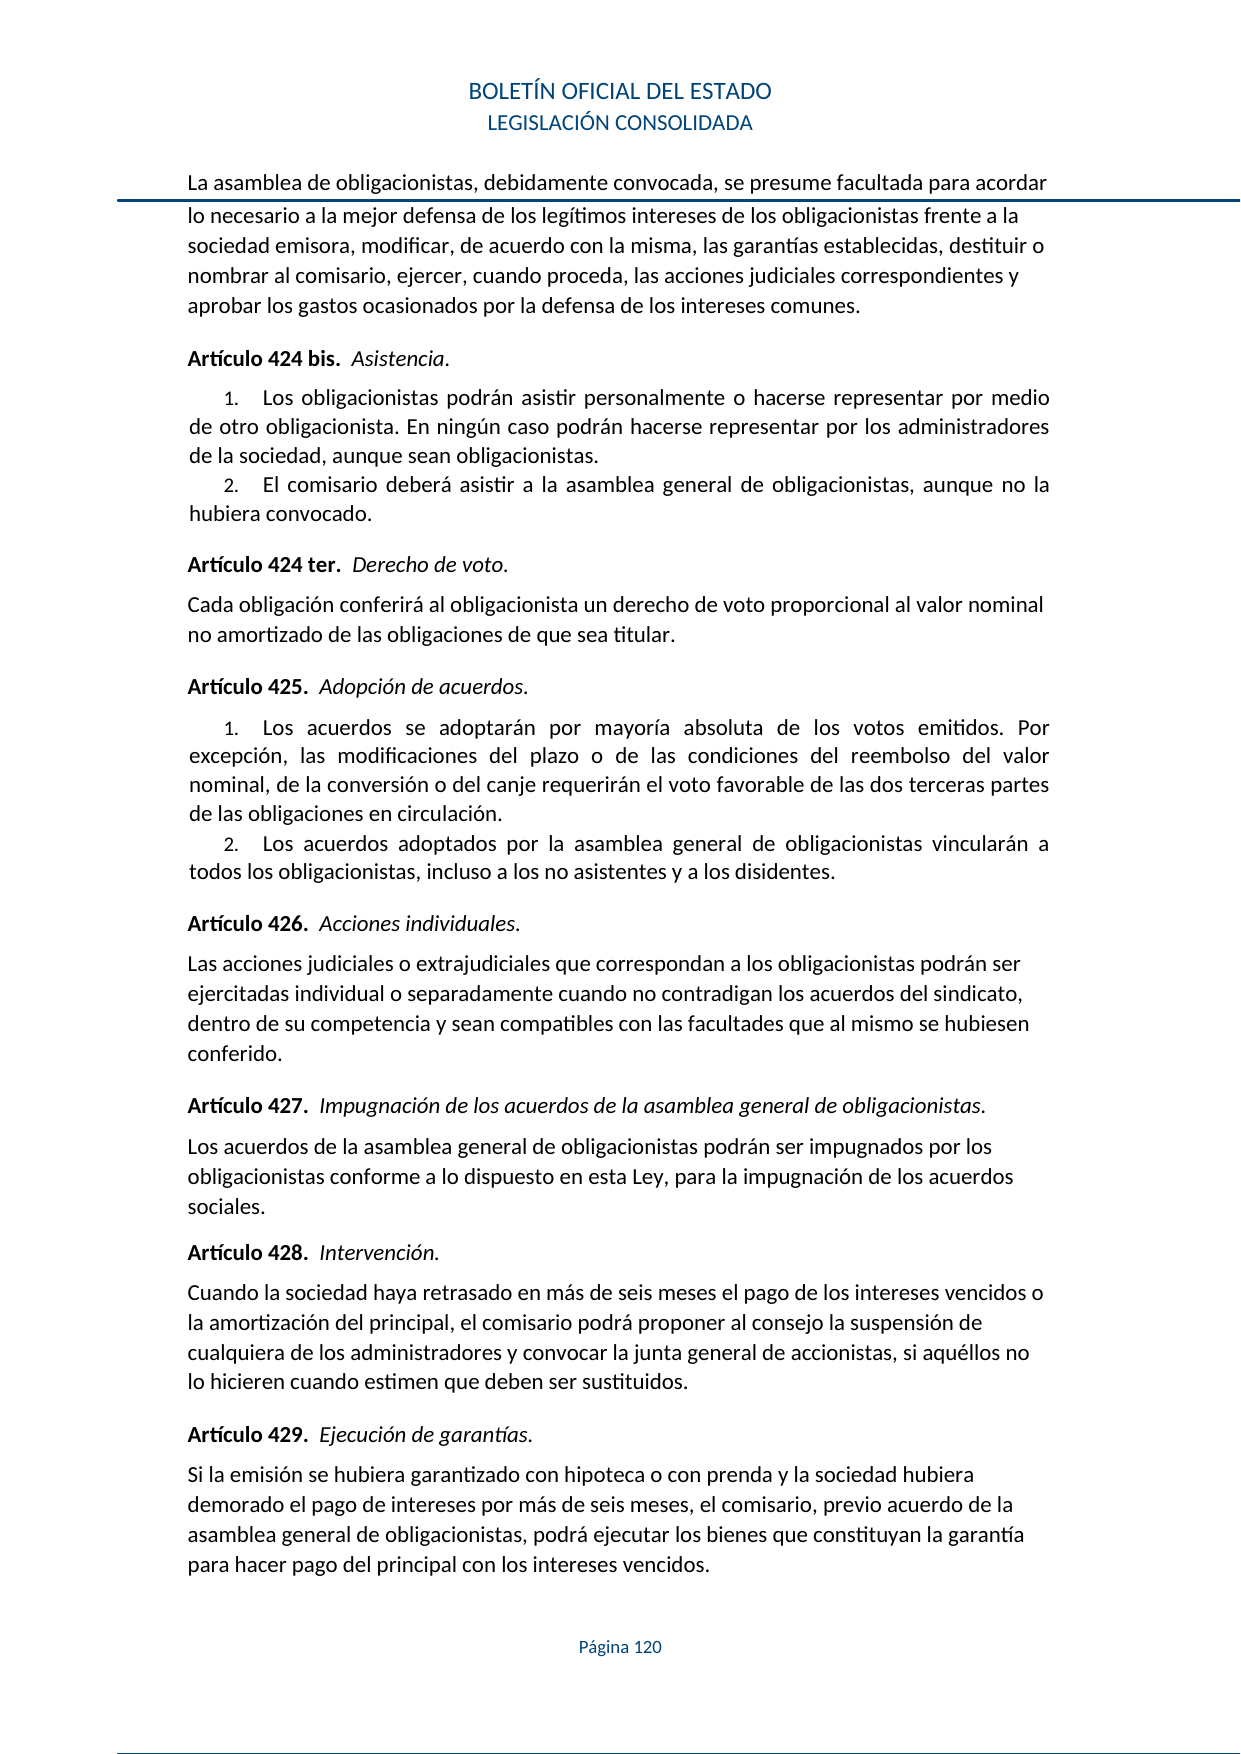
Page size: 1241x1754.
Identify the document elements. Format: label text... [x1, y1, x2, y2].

text Si la emisión se hubiera garantizado con hipoteca o con prenda y la sociedad hubiera demorado el pago de intereses por más de seis meses, el comisario, previo acuerdo de la asamblea general de obligacionistas, podrá ejecutar los bienes que constituyan la garantía para hacer pago del principal con los intereses vencidos. [187, 1461, 1051, 1578]
text lo necesario a la mejor defensa de los legítimos intereses de los obligacionistas frente a la sociedad emisora, modificar, de acuerdo con la misma, las garantías establecidas, destituir o nombrar al comisario, ejercer, cuando proceda, las acciones judiciales correspondientes y aprobar los gastos ocasionados por la defensa de los intereses comunes. [187, 202, 1051, 319]
text Artículo 424 bis. Asistencia. [187, 344, 1051, 372]
list Los obligacionistas podrán asistir personalmente o hacerse representar por medio de otro obligacionista. En ningún caso podrán hacerse representar por los administradores de la sociedad, aunque sean obligacionistas. [189, 383, 1051, 469]
text Artículo 425. Adopción de acuerdos. [187, 672, 1051, 700]
text Artículo 428. Intervención. [187, 1238, 1051, 1267]
text Artículo 426. Acciones individuales. [187, 909, 1051, 937]
list Los acuerdos adoptados por la asamblea general de obligacionistas vincularán a todos los obligacionistas, incluso a los no asistentes y a los disidentes. [189, 829, 1051, 886]
text Las acciones judiciales o extrajudiciales que correspondan a los obligacionistas podrán ser ejercitadas individual o separadamente cuando no contradigan los acuerdos del sindicato, dentro de su competencia y sean compatibles con las facultades que al mismo se hubiesen conferido. [187, 949, 1051, 1067]
text La asamblea de obligacionistas, debidamente convocada, se presume facultada para acordar [187, 168, 1051, 199]
text Artículo 429. Ejecución de garantías. [187, 1420, 1051, 1448]
text Cada obligación conferirá al obligacionista un derecho de voto proporcional al valor nominal no amortizado de las obligaciones de que sea titular. [187, 590, 1051, 648]
text Cuando la sociedad haya retrasado en más de seis meses el pago de los intereses vencidos o la amortización del principal, el comisario podrá proponer al consejo la suspensión de cualquiera de los administradores y convocar la junta general de accionistas, si aquéllos no lo hicieren cuando estimen que deben ser sustituidos. [187, 1278, 1051, 1396]
text Artículo 424 ter. Derecho de voto. [187, 551, 1051, 578]
list El comisario deberá asistir a la asamblea general de obligacionistas, aunque no la hubiera convocado. [189, 470, 1051, 527]
text Los acuerdos de la asamblea general de obligacionistas podrán ser impugnados por los obligacionistas conforme a lo dispuesto en esta Ley, para la impugnación de los acuerdos sociales. [187, 1132, 1051, 1220]
text Artículo 427. Impugnación de los acuerdos de la asamblea general de obligacionistas. [187, 1092, 1051, 1120]
list Los acuerdos se adoptarán por mayoría absoluta de los votos emitidos. Por excepción, las modificaciones del plazo o de las condiciones del reembolso del valor nominal, de la conversión o del canje requerirán el voto favorable de las dos terceras partes de las obligaciones en circulación. [189, 713, 1051, 827]
